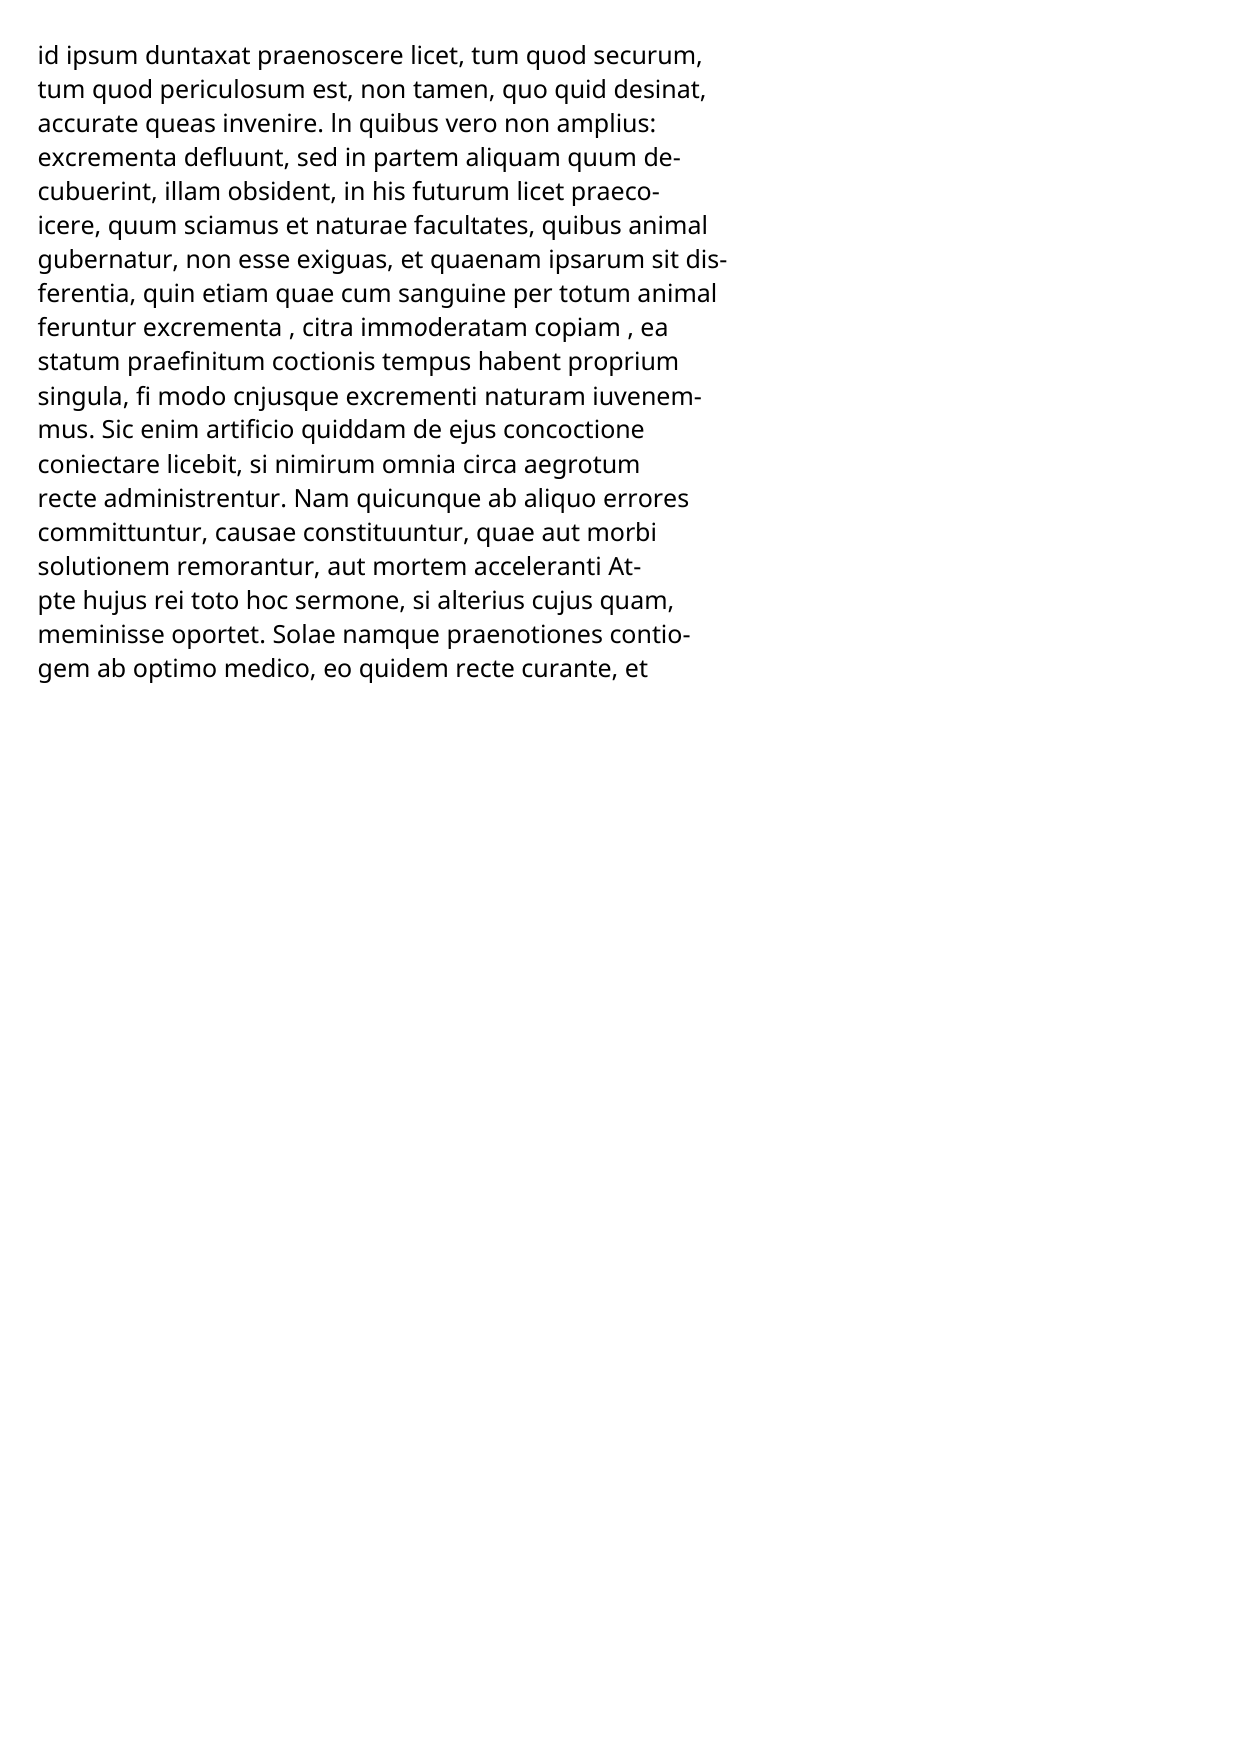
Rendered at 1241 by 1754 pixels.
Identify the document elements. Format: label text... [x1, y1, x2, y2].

text id ipsum duntaxat praenoscere licet, tum quod securum, tum quod periculosum est, non tamen, quo quid desinat, accurate queas invenire. ln quibus vero non amplius: excrementa defluunt, sed in partem aliquam quum de- cubuerint, illam obsident, in his futurum licet praeco- icere, quum sciamus et naturae facultates, quibus animal gubernatur, non esse exiguas, et quaenam ipsarum sit dis- ferentia, quin etiam quae cum sanguine per totum animal feruntur excrementa , citra immoderatam copiam , ea statum praefinitum coctionis tempus habent proprium singula, fi modo cnjusque excrementi naturam iuvenem- mus. Sic enim artificio quiddam de ejus concoctione coniectare licebit, si nimirum omnia circa aegrotum recte administrentur. Nam quicunque ab aliquo errores committuntur, causae constituuntur, quae aut morbi solutionem remorantur, aut mortem acceleranti At- pte hujus rei toto hoc sermone, si alterius cujus quam, meminisse oportet. Solae namque praenotiones contio- gem ab optimo medico, eo quidem recte curante, et [37, 37, 1203, 685]
